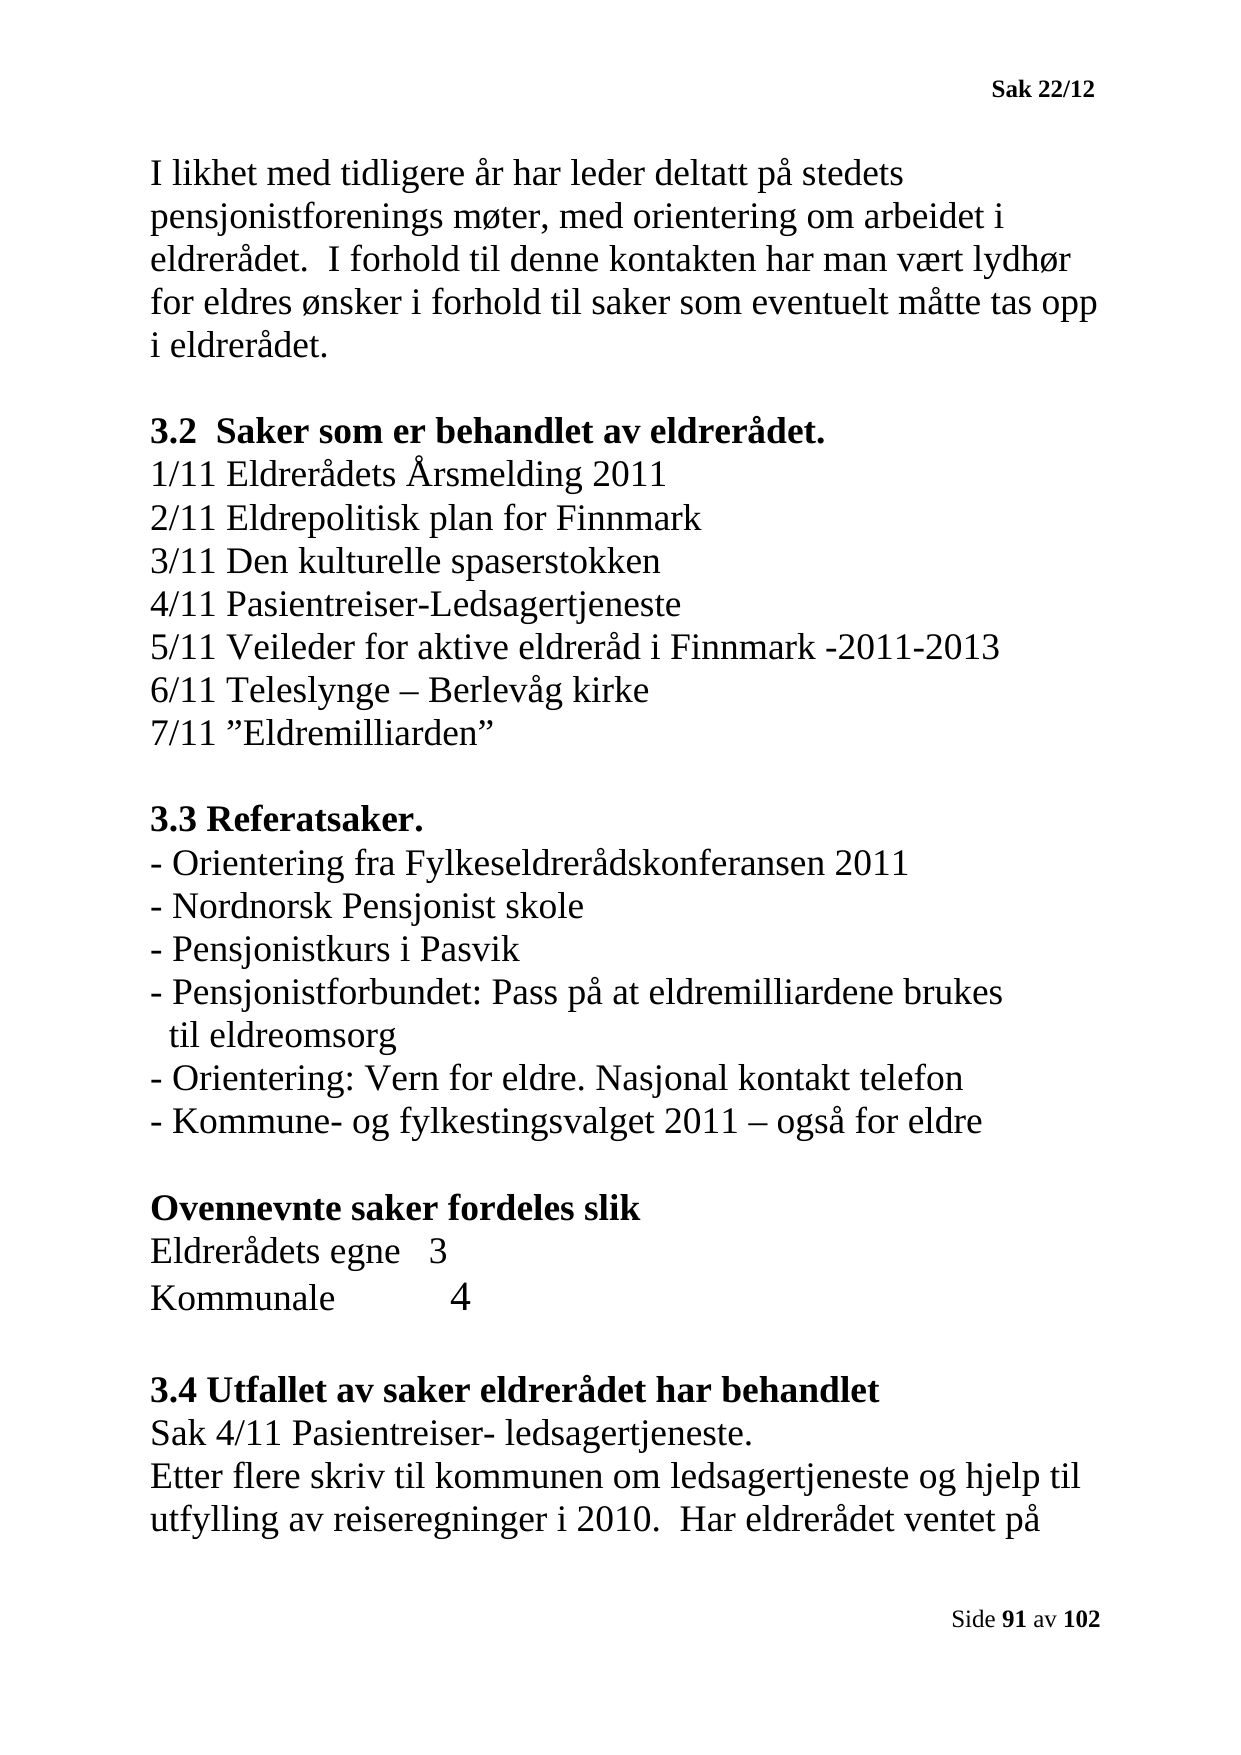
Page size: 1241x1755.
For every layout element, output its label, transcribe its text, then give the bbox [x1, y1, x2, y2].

text 6/11 Teleslynge – Berlevåg kirke [150, 667, 1100, 711]
text 3.4 Utfallet av saker eldrerådet har behandlet [150, 1367, 1100, 1410]
text Sak 4/11 Pasientreiser- ledsagertjeneste. [150, 1410, 1100, 1453]
text 3.2 Saker som er behandlet av eldrerådet. [150, 409, 1100, 452]
text 2/11 Eldrepolitisk plan for Finnmark [150, 495, 1100, 538]
text - Orientering: Vern for eldre. Nasjonal kontakt telefon [150, 1056, 1100, 1099]
text 7/11 ”Eldremilliarden” [150, 711, 1100, 754]
text Etter flere skriv til kommunen om ledsagertjeneste og hjelp til utfylling av reiseregninger i 2010. Har eldrerådet ventet på [150, 1453, 1100, 1539]
text til eldreomsorg [150, 1012, 1100, 1056]
text 4/11 Pasientreiser-Ledsagertjeneste [150, 581, 1100, 624]
text - Nordnorsk Pensjonist skole [150, 883, 1100, 926]
text Ovennevnte saker fordeles slik [150, 1185, 1100, 1228]
text 1/11 Eldrerådets Årsmelding 2011 [150, 452, 1100, 495]
text - Pensjonistforbundet: Pass på at eldremilliardene brukes [150, 969, 1100, 1012]
text Eldrerådets egne 3 [150, 1228, 1100, 1271]
text I likhet med tidligere år har leder deltatt på stedets pensjonistforenings møter, med orientering om arbeidet i eldrerådet. I forhold til denne kontakten har man vært lydhør for eldres ønsker i forhold til saker som eventuelt måtte tas opp i eldrerådet. [150, 150, 1100, 366]
text - Kommune- og fylkestingsvalget 2011 – også for eldre [150, 1099, 1100, 1142]
text Kommunale 4 [150, 1271, 1100, 1319]
text 5/11 Veileder for aktive eldreråd i Finnmark -2011-2013 [150, 624, 1100, 667]
text - Orientering fra Fylkeseldrerådskonferansen 2011 [150, 840, 1100, 883]
text 3/11 Den kulturelle spaserstokken [150, 538, 1100, 581]
text - Pensjonistkurs i Pasvik [150, 926, 1100, 969]
text 3.3 Referatsaker. [150, 797, 1100, 840]
